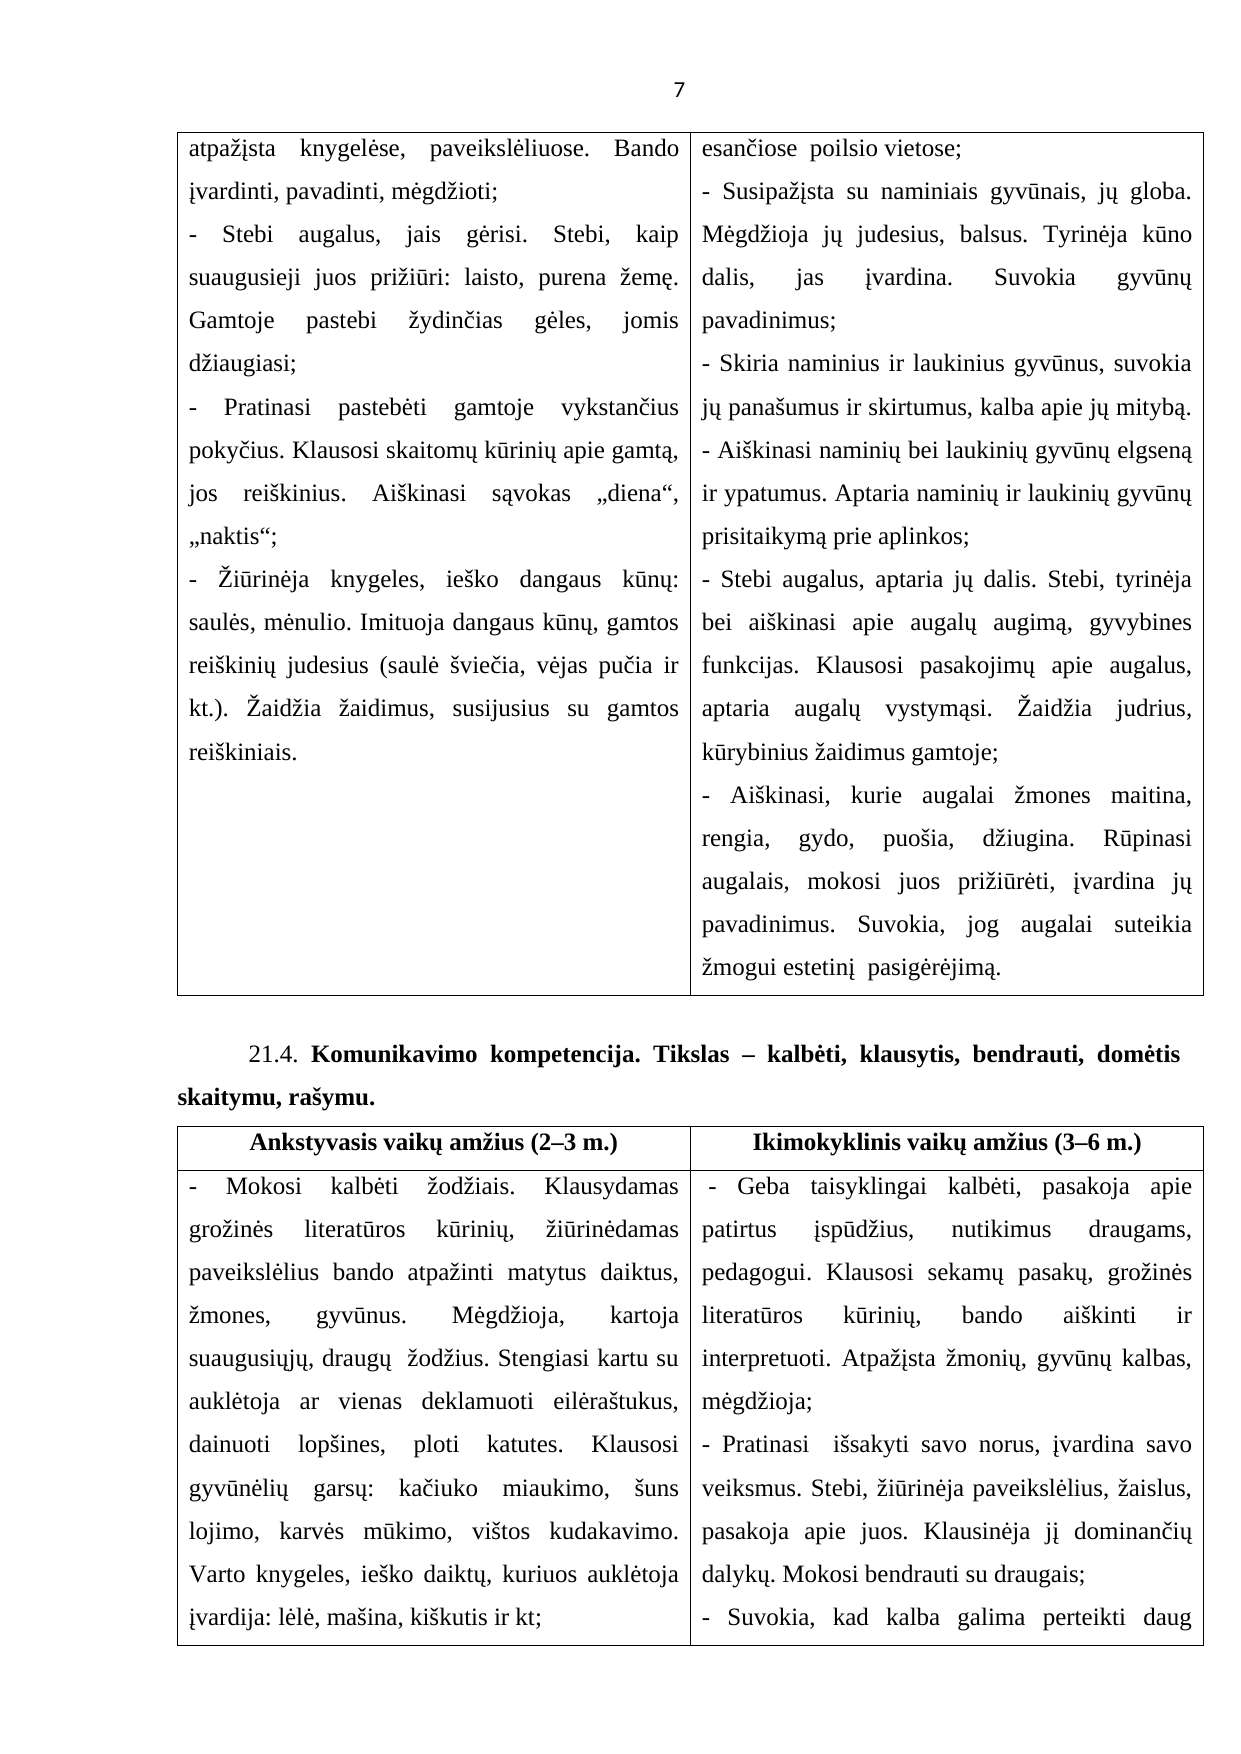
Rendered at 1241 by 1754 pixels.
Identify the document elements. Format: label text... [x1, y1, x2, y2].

table_cell esančiose poilsio vietose; - Susipažįsta su naminiais gyvūnais, jų globa. Mėgdžioja jų judesius, balsus. Tyrinėja kūno dalis, jas įvardina. Suvokia gyvūnų pavadinimus; - Skiria naminius ir laukinius gyvūnus, suvokia jų panašumus ir skirtumus, kalba apie jų mitybą. - Aiškinasi naminių bei laukinių gyvūnų elgseną ir ypatumus. Aptaria naminių ir laukinių gyvūnų prisitaikymą prie aplinkos; - Stebi augalus, aptaria jų dalis. Stebi, tyrinėja bei aiškinasi apie augalų augimą, gyvybines funkcijas. Klausosi pasakojimų apie augalus, aptaria augalų vystymąsi. Žaidžia judrius, kūrybinius žaidimus gamtoje; - Aiškinasi, kurie augalai žmones maitina, rengia, gydo, puošia, džiugina. Rūpinasi augalais, mokosi juos prižiūrėti, įvardina jų pavadinimus. Suvokia, jog augalai suteikia žmogui estetinį pasigėrėjimą. [691, 133, 1203, 995]
table_cell - Geba taisyklingai kalbėti, pasakoja apie patirtus įspūdžius, nutikimus draugams, pedagogui. Klausosi sekamų pasakų, grožinės literatūros kūrinių, bando aiškinti ir interpretuoti. Atpažįsta žmonių, gyvūnų kalbas, mėgdžioja; - Pratinasi išsakyti savo norus, įvardina savo veiksmus. Stebi, žiūrinėja paveikslėlius, žaislus, pasakoja apie juos. Klausinėja jį dominančių dalykų. Mokosi bendrauti su draugais; - Suvokia, kad kalba galima perteikti daug [691, 1171, 1203, 1645]
table_cell - Mokosi kalbėti žodžiais. Klausydamas grožinės literatūros kūrinių, žiūrinėdamas paveikslėlius bando atpažinti matytus daiktus, žmones, gyvūnus. Mėgdžioja, kartoja suaugusiųjų, draugų žodžius. Stengiasi kartu su auklėtoja ar vienas deklamuoti eilėraštukus, dainuoti lopšines, ploti katutes. Klausosi gyvūnėlių garsų: kačiuko miaukimo, šuns lojimo, karvės mūkimo, vištos kudakavimo. Varto knygeles, ieško daiktų, kuriuos auklėtoja įvardija: lėlė, mašina, kiškutis ir kt; [178, 1171, 690, 1645]
table_cell atpažįsta knygelėse, paveikslėliuose. Bando įvardinti, pavadinti, mėgdžioti; - Stebi augalus, jais gėrisi. Stebi, kaip suaugusieji juos prižiūri: laisto, purena žemę. Gamtoje pastebi žydinčias gėles, jomis džiaugiasi; - Pratinasi pastebėti gamtoje vykstančius pokyčius. Klausosi skaitomų kūrinių apie gamtą, jos reiškinius. Aiškinasi sąvokas „diena“, „naktis“; - Žiūrinėja knygeles, ieško dangaus kūnų: saulės, mėnulio. Imituoja dangaus kūnų, gamtos reiškinių judesius (saulė šviečia, vėjas pučia ir kt.). Žaidžia žaidimus, susijusius su gamtos reiškiniais. [178, 133, 690, 995]
table_header Ankstyvasis vaikų amžius (2–3 m.) [178, 1127, 690, 1170]
table_header Ikimokyklinis vaikų amžius (3–6 m.) [691, 1127, 1203, 1170]
text 21.4. Komunikavimo kompetencija. Tikslas – kalbėti, klausytis, bendrauti, domėtis skaitymu, rašymu. [177, 1039, 1181, 1111]
